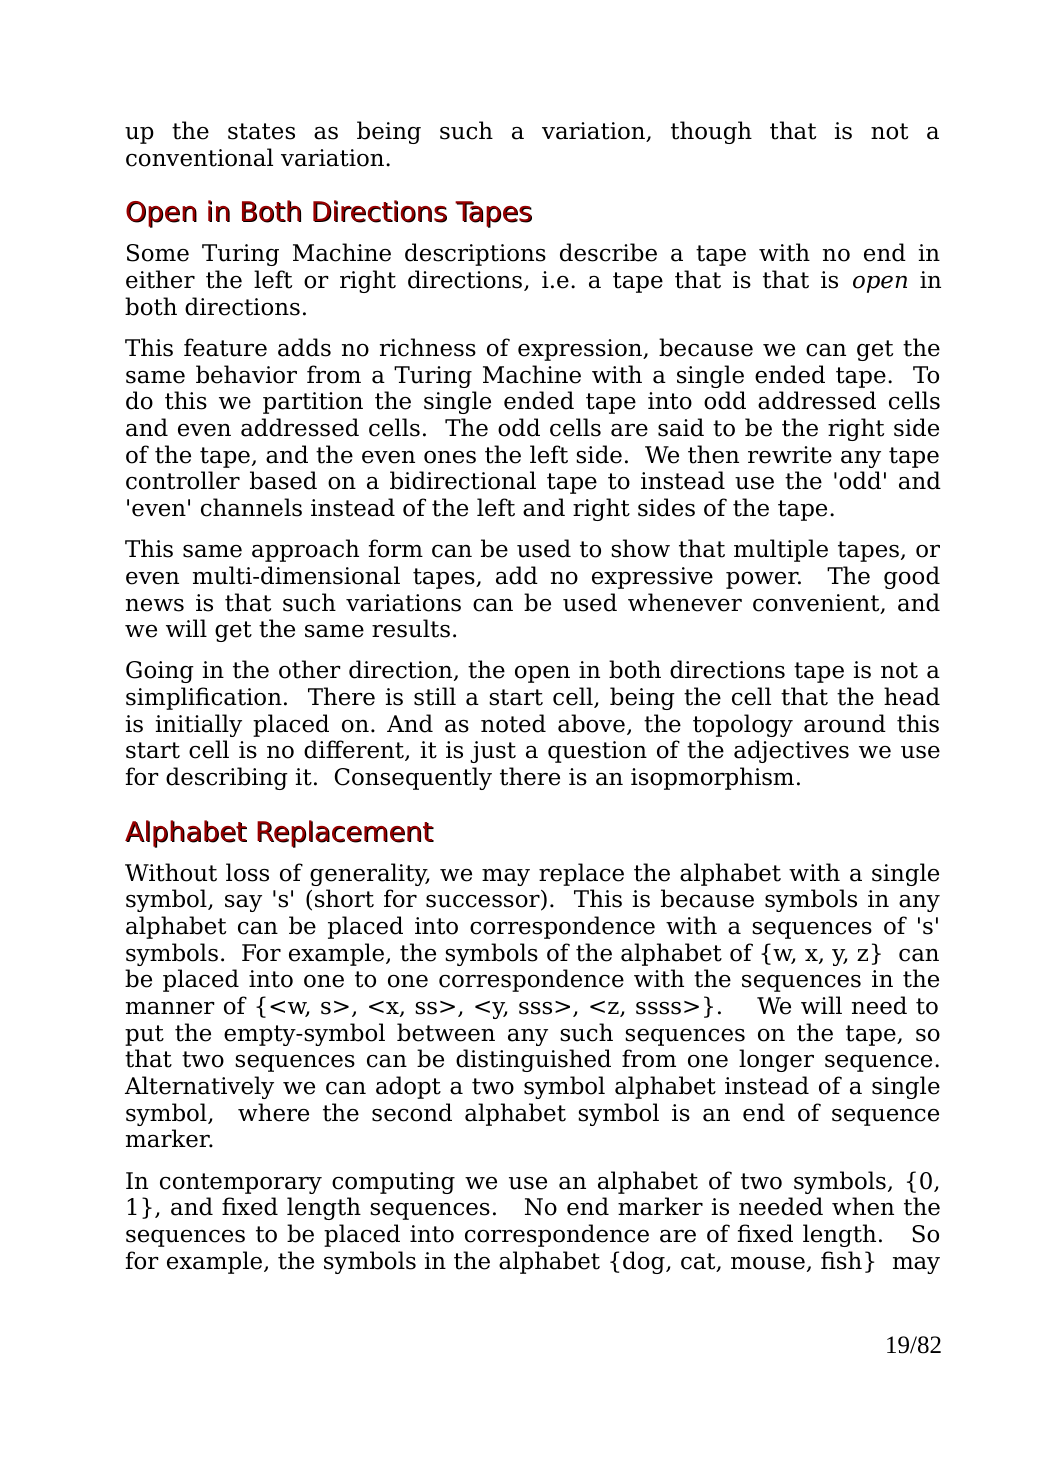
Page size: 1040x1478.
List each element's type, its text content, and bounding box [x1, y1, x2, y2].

text In contemporary computing we use an alphabet of two symbols, {0, 1}, and fixed length sequences. No end marker is needed when the sequences to be placed into correspondence are of fixed length. So for example, the symbols in the alphabet {dog, cat, mouse, fish} may [125, 1168, 942, 1274]
text This same approach form can be used to show that multiple tapes, or even multi-dimensional tapes, add no expressive power. The good news is that such variations can be used whenever convenient, and we will get the same results. [125, 536, 942, 643]
text up the states as being such a variation, though that is not a conventional variation. [125, 118, 942, 171]
text Without loss of generality, we may replace the alphabet with a single symbol, say 's' (short for successor). This is because symbols in any alphabet can be placed into correspondence with a sequences of 's' symbols. For example, the symbols of the alphabet of {w, x, y, z} can be placed into one to one correspondence with the sequences in the manner of {<w, s>, <x, ss>, <y, sss>, <z, ssss>}. We will need to put the empty-symbol between any such sequences on the tape, so that two sequences can be distinguished from one longer sequence. Alternatively we can adopt a two symbol alphabet instead of a single symbol, where the second alphabet symbol is an end of sequence marker. [125, 860, 942, 1153]
text This feature adds no richness of expression, because we can get the same behavior from a Turing Machine with a single ended tape. To do this we partition the single ended tape into odd addressed cells and even addressed cells. The odd cells are said to be the right side of the tape, and the even ones the left side. We then rewrite any tape controller based on a bidirectional tape to instead use the 'odd' and 'even' channels instead of the left and right sides of the tape. [125, 335, 942, 522]
text Going in the other direction, the open in both directions tape is not a simplification. There is still a start cell, being the cell that the head is initially placed on. And as noted above, the topology around this start cell is no different, it is just a question of the adjectives we use for describing it. Consequently there is an isopmorphism. [125, 658, 942, 791]
subtitle Alphabet Replacement [125, 816, 942, 847]
text Some Turing Machine descriptions describe a tape with no end in either the left or right directions, i.e. a tape that is that is open in both directions. [125, 241, 942, 321]
subtitle Open in Both Directions Tapes [125, 196, 942, 228]
